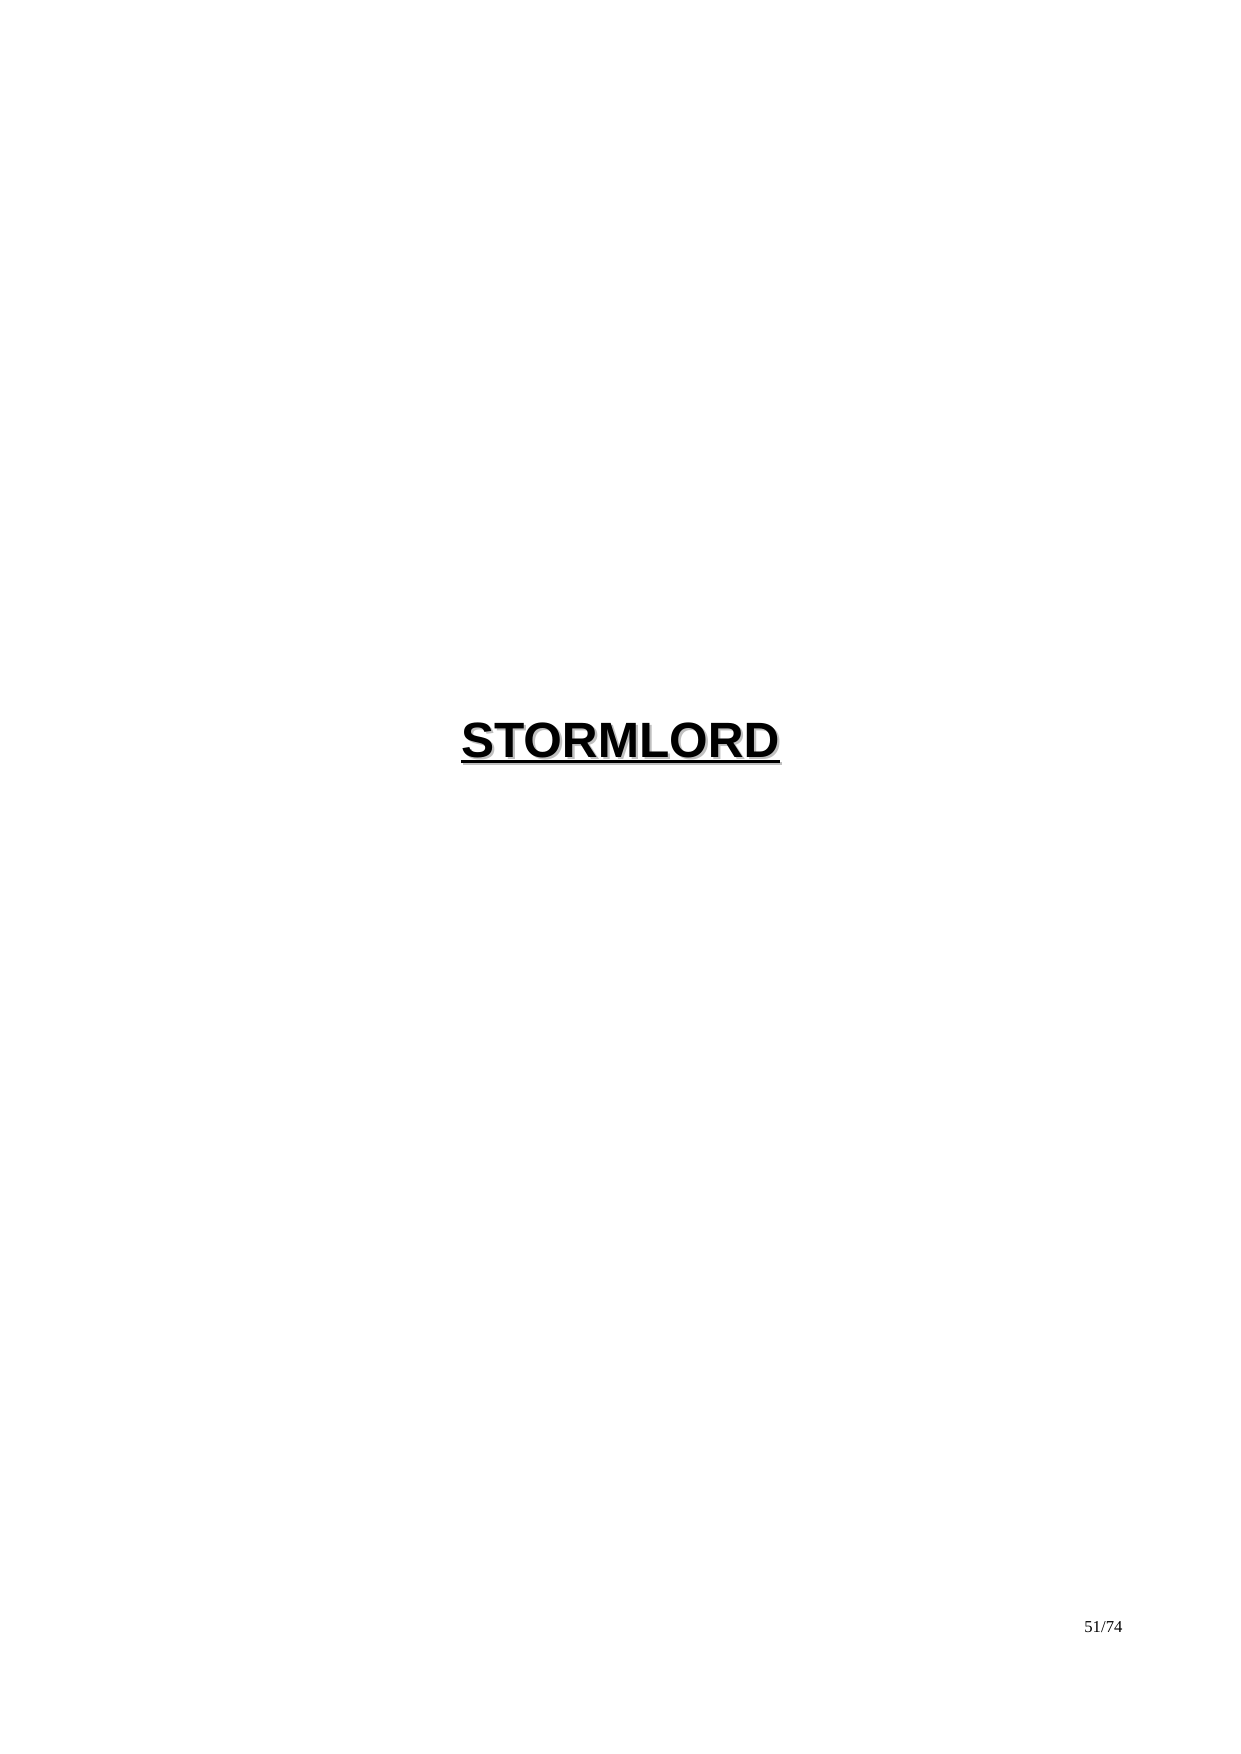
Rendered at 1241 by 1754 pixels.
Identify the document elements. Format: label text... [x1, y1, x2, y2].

subtitle STORMLORD [118, 711, 1122, 768]
